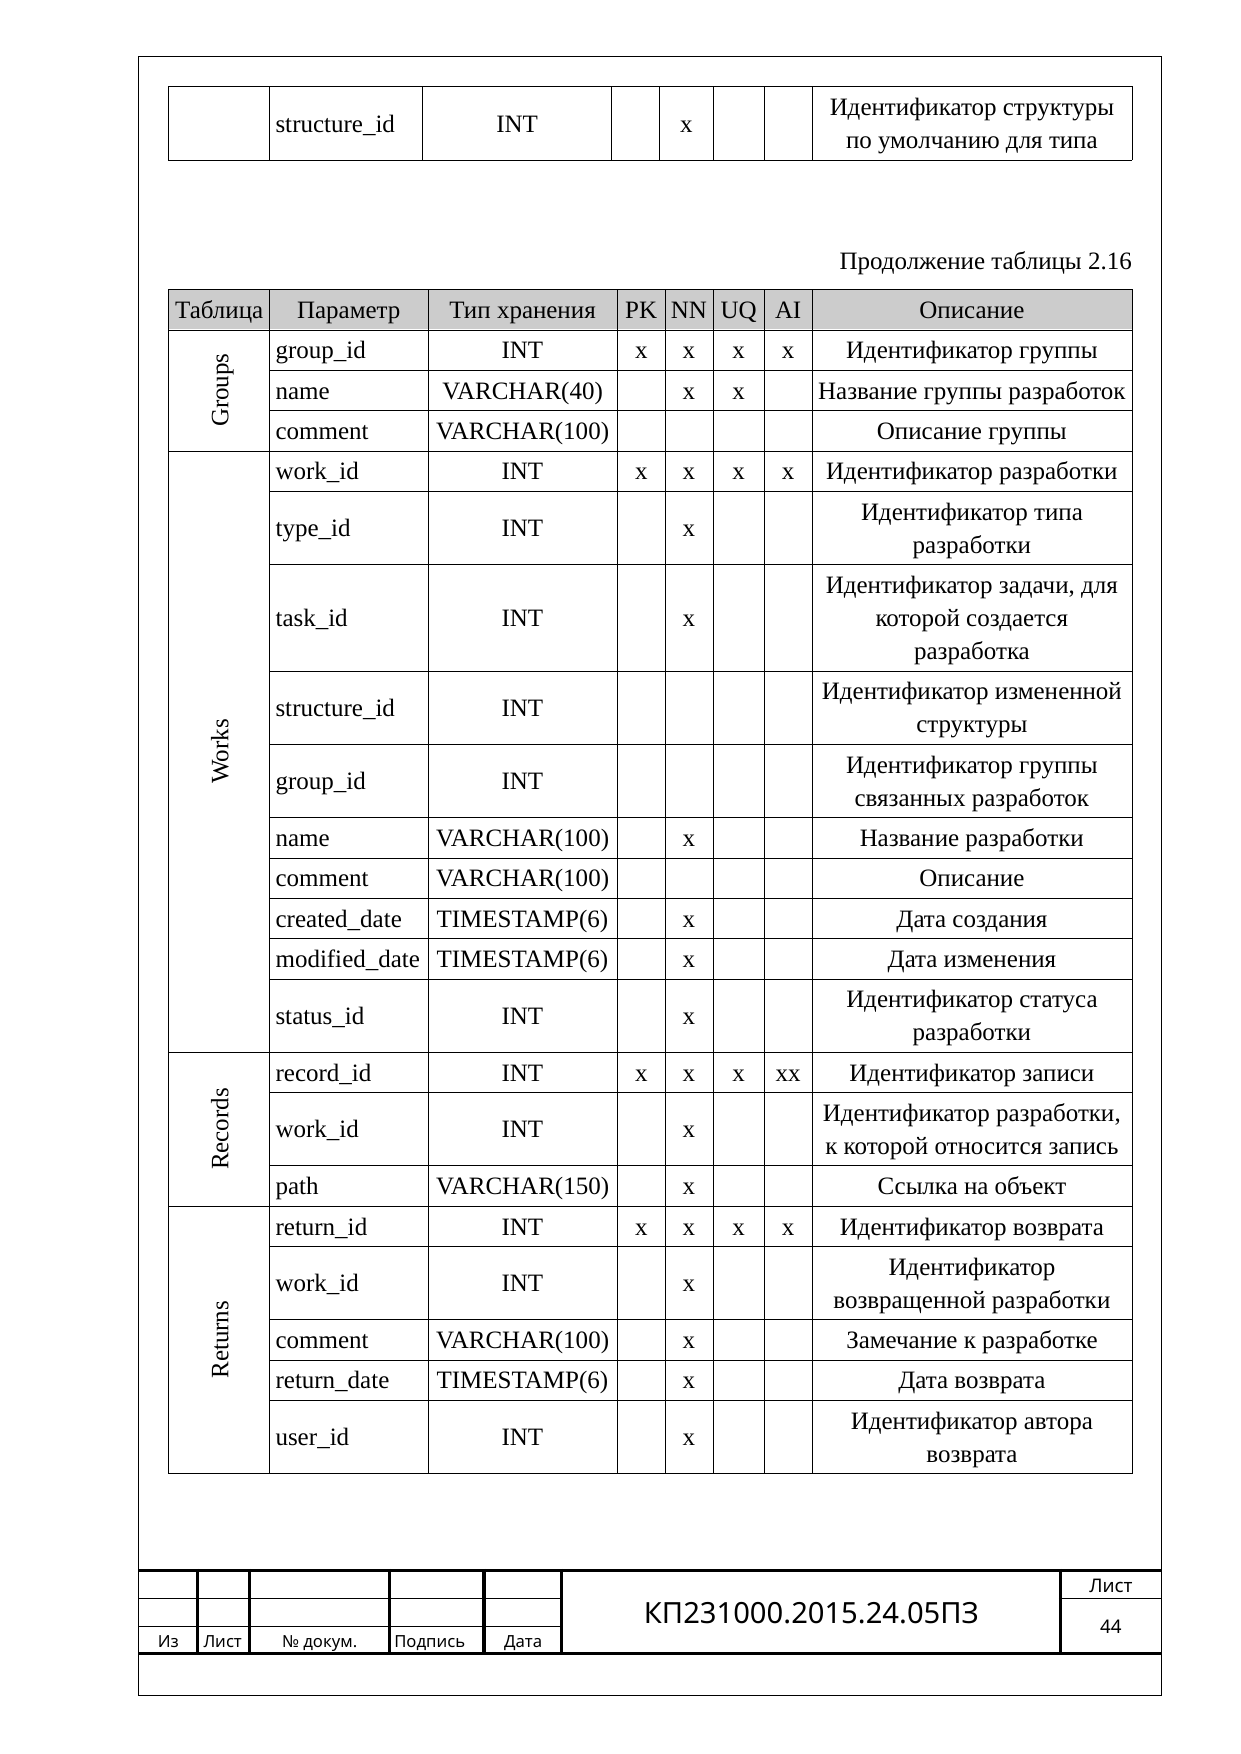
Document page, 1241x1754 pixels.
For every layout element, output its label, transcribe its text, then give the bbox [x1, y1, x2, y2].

table_cell INT [429, 492, 617, 564]
table_cell x [618, 452, 665, 491]
table_cell Ссылка на объект [813, 1166, 1132, 1206]
table_cell [765, 818, 812, 857]
table_cell Идентификатор разработки, к которой относится запись [813, 1093, 1132, 1165]
table_cell [618, 818, 665, 857]
table_cell INT [429, 331, 617, 370]
table_cell work_id [270, 1247, 428, 1319]
table_header Параметр [270, 290, 428, 329]
table_cell x [666, 1166, 713, 1206]
table_cell Groups [169, 331, 269, 451]
table_cell [765, 745, 812, 817]
table_cell [618, 1361, 665, 1400]
table_cell return_date [270, 1361, 428, 1400]
table_cell [618, 492, 665, 564]
table_cell TIMESTAMP(6) [429, 939, 617, 978]
table_cell x [714, 371, 764, 410]
table_cell [714, 411, 764, 451]
table_cell [765, 1320, 812, 1360]
table_cell [765, 411, 812, 451]
table_cell [765, 899, 812, 938]
table_cell INT [429, 565, 617, 671]
table_cell [666, 745, 713, 817]
table_cell Название разработки [813, 818, 1132, 857]
table_cell comment [270, 411, 428, 451]
table_cell x [666, 980, 713, 1052]
table_header Таблица [169, 290, 269, 329]
table_cell [714, 1093, 764, 1165]
table_header Тип хранения [429, 290, 617, 329]
table_cell Идентификатор разработки [813, 452, 1132, 491]
table_cell [618, 1247, 665, 1319]
table_cell [765, 1247, 812, 1319]
table_cell x [666, 939, 713, 978]
table_cell INT [423, 87, 611, 160]
table_cell work_id [270, 1093, 428, 1165]
table_cell [765, 1093, 812, 1165]
table_cell [618, 745, 665, 817]
table_cell return_id [270, 1207, 428, 1246]
table_cell x [714, 1053, 764, 1092]
table_cell INT [429, 1247, 617, 1319]
table_cell Идентификатор автора возврата [813, 1401, 1132, 1473]
table_cell Идентификатор группы [813, 331, 1132, 370]
table_cell [765, 859, 812, 898]
table_cell [714, 1401, 764, 1473]
table_cell x [666, 371, 713, 410]
table_cell [714, 939, 764, 978]
table_cell [714, 859, 764, 898]
table_cell VARCHAR(100) [429, 1320, 617, 1360]
table_cell [714, 1247, 764, 1319]
table_cell VARCHAR(40) [429, 371, 617, 410]
table_cell x [666, 452, 713, 491]
table_cell [765, 1166, 812, 1206]
table_header PK [618, 290, 665, 329]
table_cell [765, 1401, 812, 1473]
table_cell [714, 980, 764, 1052]
table_cell [714, 1320, 764, 1360]
table_header NN [666, 290, 713, 329]
table_cell [765, 371, 812, 410]
table_cell [666, 411, 713, 451]
table_cell INT [429, 1053, 617, 1092]
table_cell [618, 899, 665, 938]
table_cell [765, 672, 812, 744]
table_cell [618, 1320, 665, 1360]
table_cell name [270, 371, 428, 410]
table_cell x [666, 899, 713, 938]
table_cell [714, 818, 764, 857]
table_cell INT [429, 745, 617, 817]
table_cell x [666, 1247, 713, 1319]
table_cell Название группы разработок [813, 371, 1132, 410]
table_cell group_id [270, 745, 428, 817]
table_cell INT [429, 1093, 617, 1165]
table_cell Замечание к разработке [813, 1320, 1132, 1360]
table_cell [714, 1166, 764, 1206]
table_cell Идентификатор записи [813, 1053, 1132, 1092]
table_cell x [618, 331, 665, 370]
table_cell x [666, 1053, 713, 1092]
table_cell [714, 565, 764, 671]
table_cell TIMESTAMP(6) [429, 1361, 617, 1400]
table_cell Описание [813, 859, 1132, 898]
table_cell Идентификатор возврата [813, 1207, 1132, 1246]
table_cell Идентификатор возвращенной разработки [813, 1247, 1132, 1319]
table_cell x [618, 1053, 665, 1092]
table_cell record_id [270, 1053, 428, 1092]
table_cell x [666, 1401, 713, 1473]
table_cell Идентификатор группы связанных разработок [813, 745, 1132, 817]
table_cell Описание группы [813, 411, 1132, 451]
table_header AI [765, 290, 812, 329]
table_header UQ [714, 290, 764, 329]
table_cell [618, 980, 665, 1052]
table_cell structure_id [270, 672, 428, 744]
table_cell [618, 565, 665, 671]
table_cell x [666, 818, 713, 857]
table_cell x [714, 1207, 764, 1246]
table_cell work_id [270, 452, 428, 491]
table_cell x [666, 1207, 713, 1246]
table_cell [714, 899, 764, 938]
table_cell type_id [270, 492, 428, 564]
table_cell [666, 859, 713, 898]
table_cell [618, 939, 665, 978]
table_cell x [765, 331, 812, 370]
table_cell Идентификатор типа разработки [813, 492, 1132, 564]
table_cell INT [429, 1401, 617, 1473]
table_cell [618, 1401, 665, 1473]
table_cell VARCHAR(100) [429, 818, 617, 857]
table_cell x [666, 492, 713, 564]
table_cell x [666, 1320, 713, 1360]
table_cell [714, 745, 764, 817]
table_cell x [714, 452, 764, 491]
table_cell INT [429, 672, 617, 744]
text Продолжение таблицы 2.16 [168, 246, 1132, 275]
table_cell [765, 565, 812, 671]
table_cell VARCHAR(100) [429, 411, 617, 451]
table_cell Returns [169, 1207, 269, 1473]
table_cell INT [429, 452, 617, 491]
table_header Описание [813, 290, 1132, 329]
table_cell [765, 492, 812, 564]
table_cell [765, 1361, 812, 1400]
table_cell [714, 87, 764, 160]
table_cell x [666, 1361, 713, 1400]
table_cell [714, 672, 764, 744]
table_cell Идентификатор структуры по умолчанию для типа [813, 87, 1132, 160]
table_cell structure_id [270, 87, 422, 160]
table_cell comment [270, 859, 428, 898]
table_cell status_id [270, 980, 428, 1052]
table_cell [169, 87, 269, 160]
table_cell [765, 939, 812, 978]
table_cell TIMESTAMP(6) [429, 899, 617, 938]
table_cell VARCHAR(100) [429, 859, 617, 898]
table_cell x [618, 1207, 665, 1246]
table_cell x [765, 452, 812, 491]
table_cell name [270, 818, 428, 857]
table_cell x [660, 87, 713, 160]
table_cell [618, 672, 665, 744]
table_cell [765, 980, 812, 1052]
table_cell Дата изменения [813, 939, 1132, 978]
table_cell Идентификатор статуса разработки [813, 980, 1132, 1052]
table_cell Дата возврата [813, 1361, 1132, 1400]
table_cell group_id [270, 331, 428, 370]
table_cell [765, 87, 812, 160]
table_cell x [714, 331, 764, 370]
table_cell path [270, 1166, 428, 1206]
table_cell xx [765, 1053, 812, 1092]
table_cell x [666, 1093, 713, 1165]
table_cell INT [429, 980, 617, 1052]
table_cell INT [429, 1207, 617, 1246]
table_cell VARCHAR(150) [429, 1166, 617, 1206]
table_cell [714, 492, 764, 564]
table_cell modified_date [270, 939, 428, 978]
table_cell user_id [270, 1401, 428, 1473]
table_cell [618, 411, 665, 451]
table_cell Works [169, 452, 269, 1052]
table_cell x [765, 1207, 812, 1246]
table_cell Идентификатор измененной структуры [813, 672, 1132, 744]
table_cell [714, 1361, 764, 1400]
table_cell [612, 87, 659, 160]
table_cell [618, 1166, 665, 1206]
table_cell Records [169, 1053, 269, 1206]
table_cell Идентификатор задачи, для которой создается разработка [813, 565, 1132, 671]
table_cell [666, 672, 713, 744]
table_cell x [666, 565, 713, 671]
table_cell [618, 1093, 665, 1165]
table_cell comment [270, 1320, 428, 1360]
table_cell [618, 371, 665, 410]
table_cell created_date [270, 899, 428, 938]
table_cell [618, 859, 665, 898]
table_cell Дата создания [813, 899, 1132, 938]
table_cell x [666, 331, 713, 370]
table_cell task_id [270, 565, 428, 671]
